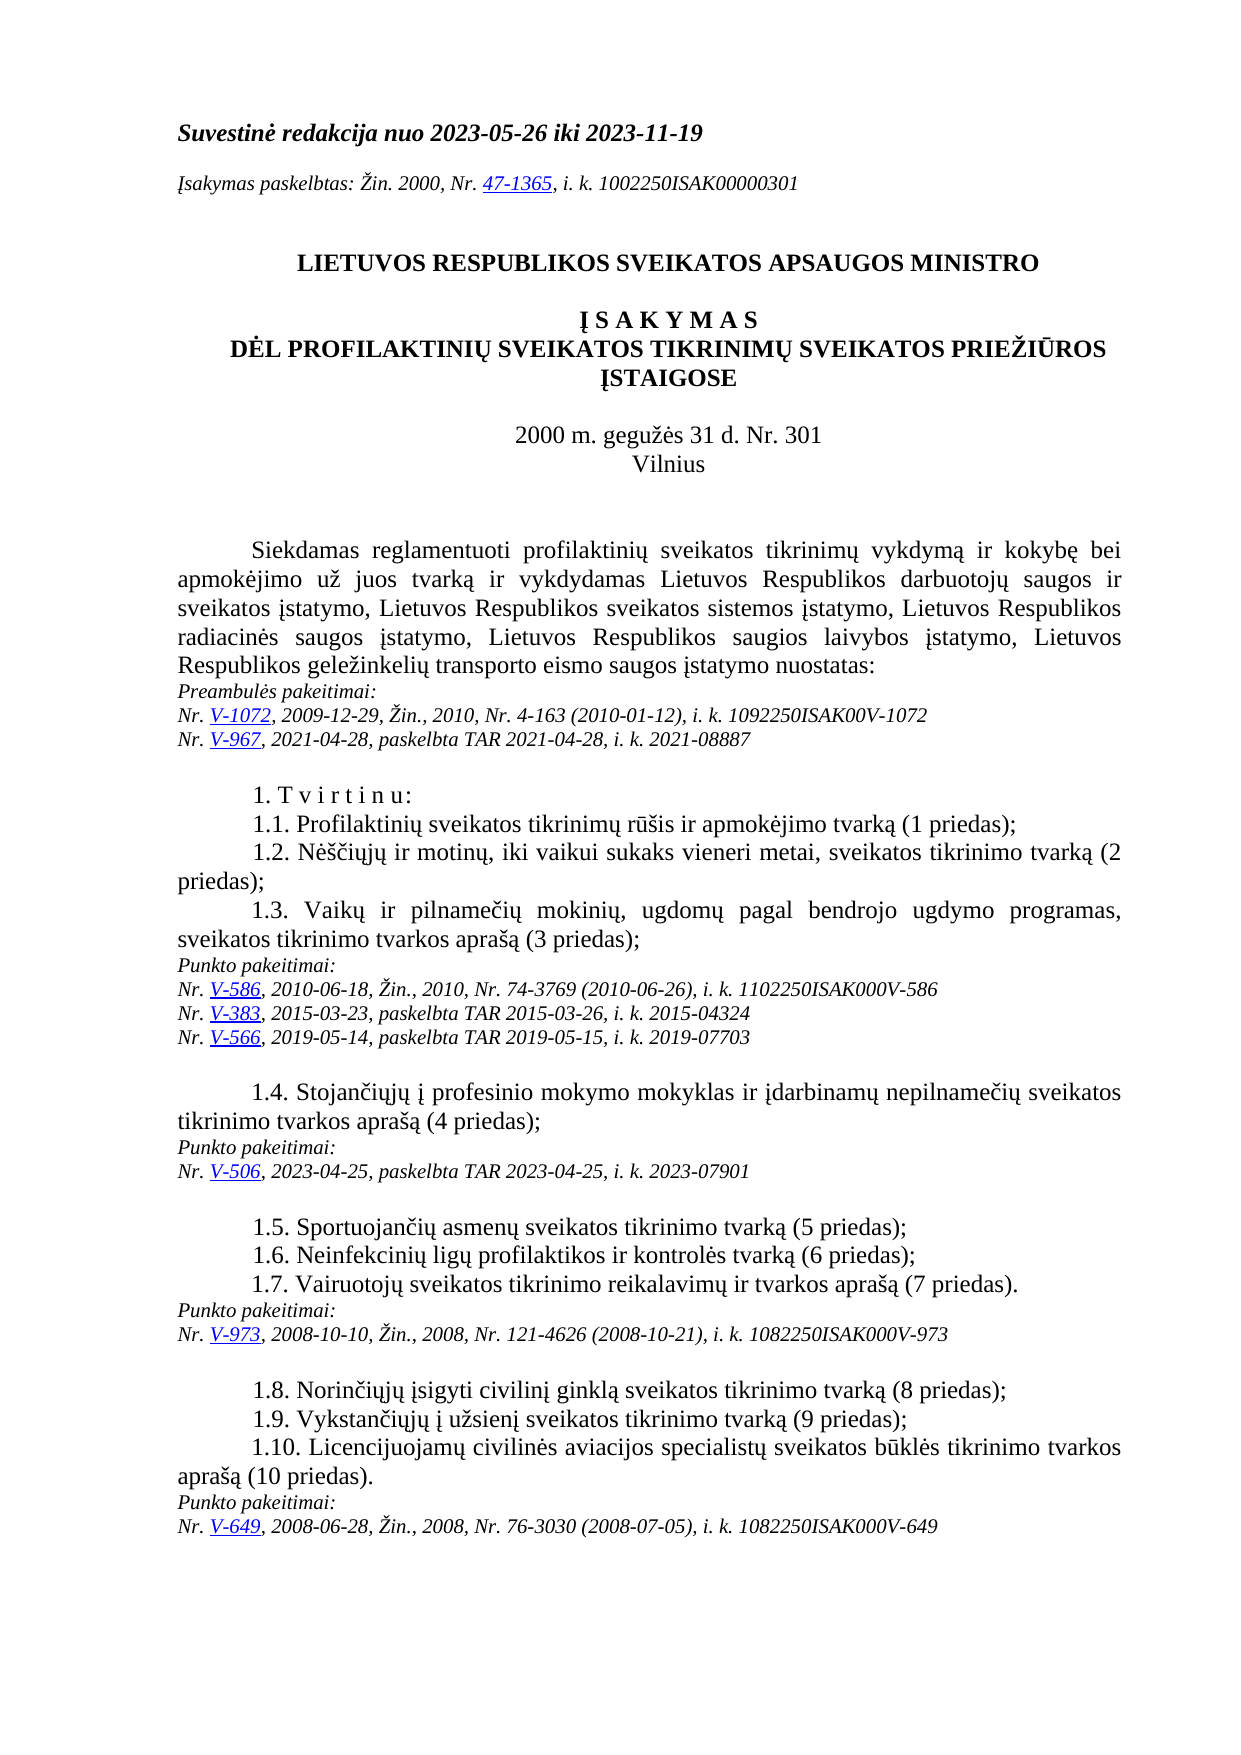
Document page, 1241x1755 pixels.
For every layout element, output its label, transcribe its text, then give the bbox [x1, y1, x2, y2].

text Įsakymas paskelbtas: Žin. 2000, Nr. 47-1365, i. k. 1002250ISAK00000301 [177, 171, 1122, 195]
text Suvestinė redakcija nuo 2023-05-26 iki 2023-11-19 [177, 118, 1122, 147]
text 1.1. Profilaktinių sveikatos tikrinimų rūšis ir apmokėjimo tvarką (1 priedas); [177, 809, 1122, 837]
text Nr. V-566, 2019-05-14, paskelbta TAR 2019-05-15, i. k. 2019-07703 [177, 1025, 1122, 1049]
text Punkto pakeitimai: [177, 952, 1122, 977]
text Nr. V-506, 2023-04-25, paskelbta TAR 2023-04-25, i. k. 2023-07901 [177, 1159, 1122, 1183]
text 1.9. Vykstančiųjų į užsienį sveikatos tikrinimo tvarką (9 priedas); [177, 1404, 1122, 1432]
text 1.6. Neinfekcinių ligų profilaktikos ir kontrolės tvarką (6 priedas); [177, 1241, 1122, 1269]
text LIETUVOS RESPUBLIKOS SVEIKATOS APSAUGOS MINISTRO [215, 248, 1122, 277]
text Punkto pakeitimai: [177, 1298, 1122, 1322]
text Preambulės pakeitimai: [177, 679, 1122, 703]
text Siekdamas reglamentuoti profilaktinių sveikatos tikrinimų vykdymą ir kokybę bei apmokėjimo už juos tvarką ir vykdydamas Lietuvos Respublikos darbuotojų saugos ir sveikatos įstatymo, Lietuvos Respublikos sveikatos sistemos įstatymo, Lietuvos Respublikos radiacinės saugos įstatymo, Lietuvos Respublikos saugios laivybos įstatymo, Lietuvos Respublikos geležinkelių transporto eismo saugos įstatymo nuostatas: [177, 535, 1122, 679]
text Nr. V-973, 2008-10-10, Žin., 2008, Nr. 121-4626 (2008-10-21), i. k. 1082250ISAK000V-973 [177, 1322, 1122, 1346]
text Į S A K Y M A S [215, 305, 1122, 334]
text Nr. V-967, 2021-04-28, paskelbta TAR 2021-04-28, i. k. 2021-08887 [177, 727, 1122, 751]
text 1. Tvirtinu: [177, 780, 1122, 809]
text Vilnius [215, 449, 1122, 478]
text Nr. V-1072, 2009-12-29, Žin., 2010, Nr. 4-163 (2010-01-12), i. k. 1092250ISAK00V-1072 [177, 703, 1122, 727]
text Nr. V-586, 2010-06-18, Žin., 2010, Nr. 74-3769 (2010-06-26), i. k. 1102250ISAK000V-586 [177, 977, 1122, 1001]
text 1.8. Norinčiųjų įsigyti civilinį ginklą sveikatos tikrinimo tvarką (8 priedas); [177, 1375, 1122, 1404]
text 1.5. Sportuojančių asmenų sveikatos tikrinimo tvarką (5 priedas); [177, 1212, 1122, 1241]
text 1.3. Vaikų ir pilnamečių mokinių, ugdomų pagal bendrojo ugdymo programas, sveikatos tikrinimo tvarkos aprašą (3 priedas); [177, 895, 1122, 952]
text Nr. V-649, 2008-06-28, Žin., 2008, Nr. 76-3030 (2008-07-05), i. k. 1082250ISAK000V-649 [177, 1514, 1122, 1538]
text 1.4. Stojančiųjų į profesinio mokymo mokyklas ir įdarbinamų nepilnamečių sveikatos tikrinimo tvarkos aprašą (4 priedas); [177, 1077, 1122, 1135]
text DĖL PROFILAKTINIŲ SVEIKATOS TIKRINIMŲ SVEIKATOS PRIEŽIŪROS ĮSTAIGOSE [215, 334, 1122, 392]
text 2000 m. gegužės 31 d. Nr. 301 [215, 420, 1122, 449]
text Punkto pakeitimai: [177, 1135, 1122, 1159]
text 1.2. Nėščiųjų ir motinų, iki vaikui sukaks vieneri metai, sveikatos tikrinimo tvarką (2 priedas); [177, 837, 1122, 895]
text Nr. V-383, 2015-03-23, paskelbta TAR 2015-03-26, i. k. 2015-04324 [177, 1001, 1122, 1025]
text 1.7. Vairuotojų sveikatos tikrinimo reikalavimų ir tvarkos aprašą (7 priedas). [177, 1269, 1122, 1298]
text 1.10. Licencijuojamų civilinės aviacijos specialistų sveikatos būklės tikrinimo tvarkos aprašą (10 priedas). [177, 1432, 1122, 1490]
text Punkto pakeitimai: [177, 1490, 1122, 1514]
